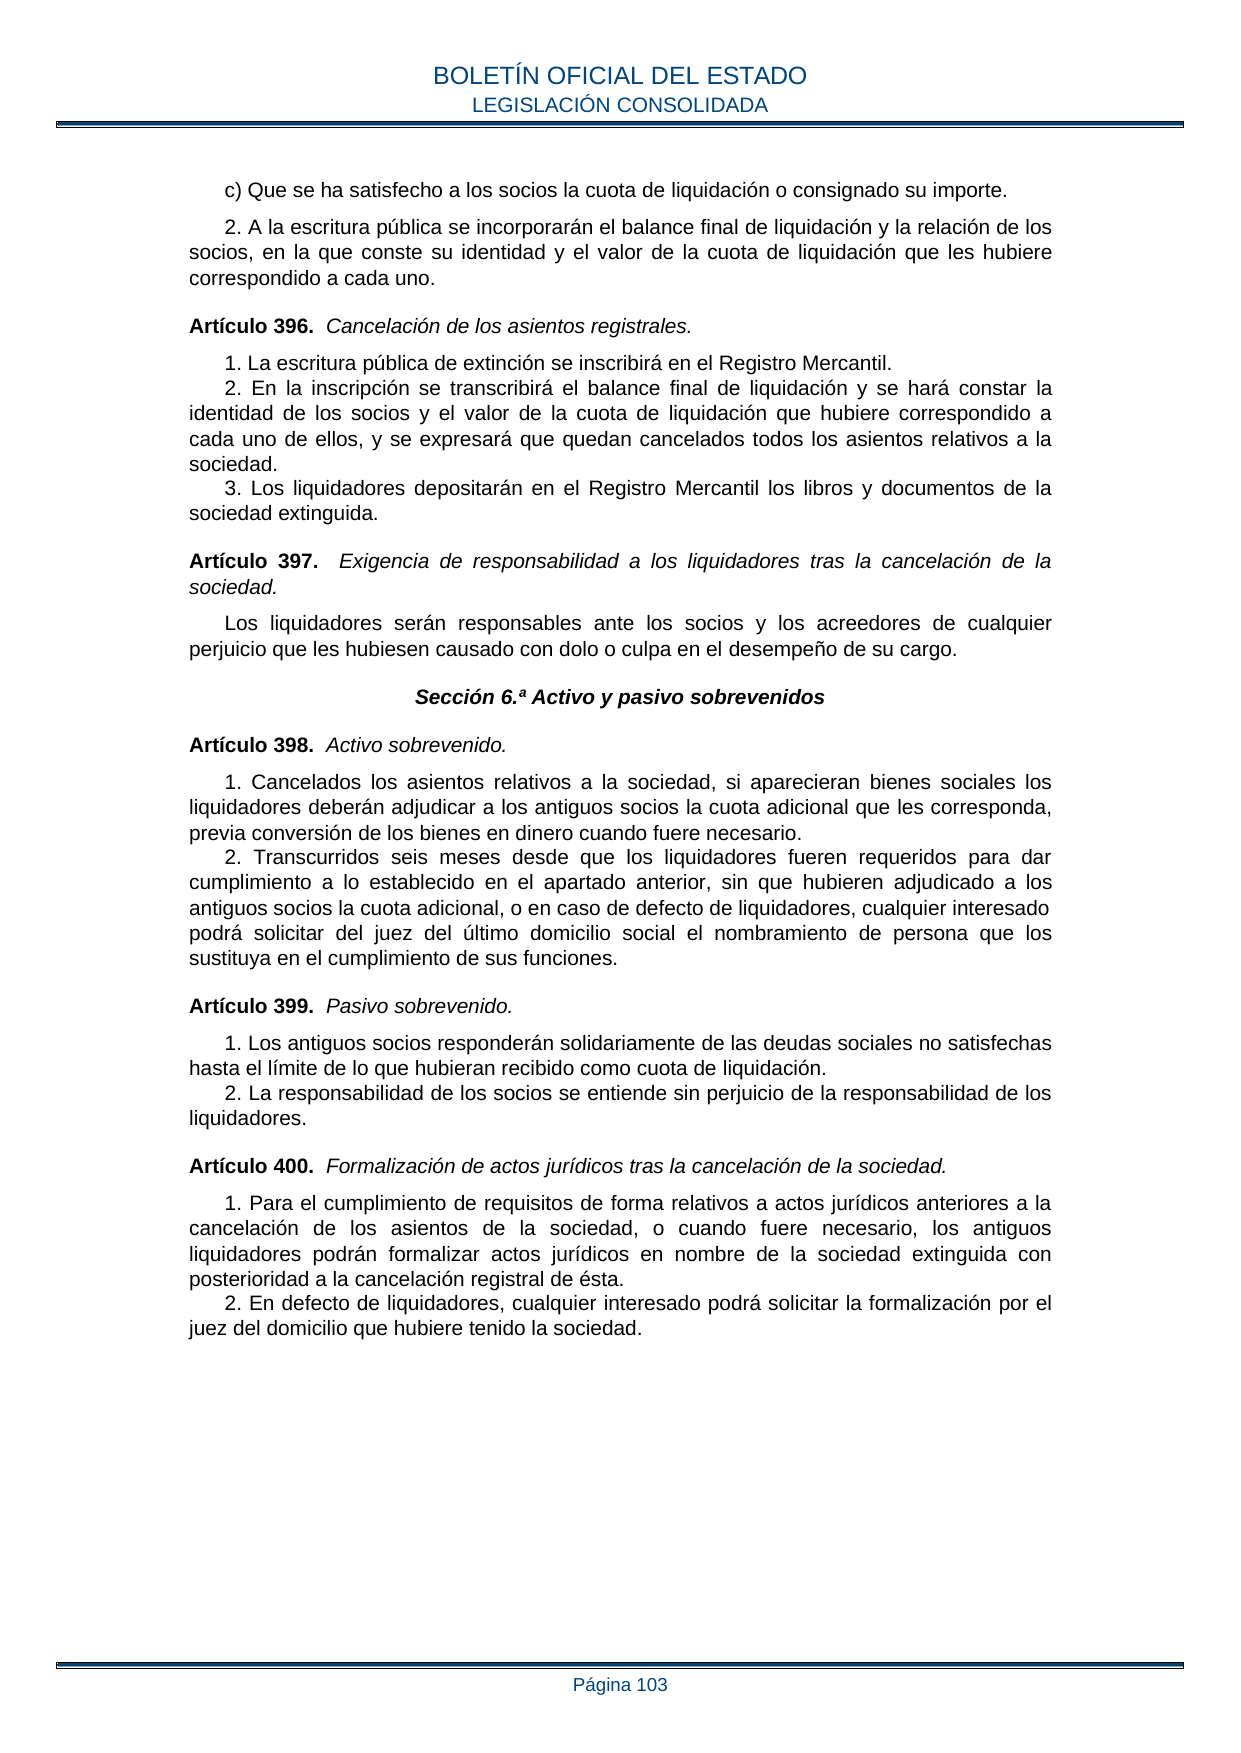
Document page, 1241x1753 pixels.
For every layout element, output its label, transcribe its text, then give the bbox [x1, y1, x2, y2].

text sustituya en el cumplimiento de sus funciones. [189, 946, 1076, 971]
text Página 103 [573, 1670, 692, 1697]
text Artículo 396. Cancelación de los asientos registrales. [189, 309, 718, 339]
text podrá solicitar del juez del último domicilio social el nombramiento de persona que los [189, 921, 1076, 946]
text posterioridad a la cancelación registral de ésta. [189, 1266, 1076, 1291]
text identidad de los socios y el valor de la cuota de liquidación que hubiere correspondido a [189, 396, 1076, 426]
text 1 [224, 1187, 236, 1212]
text cumplimiento a lo establecido en el apartado anterior, sin que hubieren adjudicado a los [189, 866, 1076, 896]
text perjuicio que les hubiesen causado con dolo o culpa en el desempeño de su cargo. [189, 636, 1076, 661]
text juez del domicilio que hubiere tenido la sociedad. [189, 1312, 668, 1341]
text sociedad. [189, 451, 1076, 476]
text 2 [224, 1287, 236, 1312]
text liquidadores deberán adjudicar a los antiguos socios la cuota adicional que les corresponda, [189, 791, 1076, 821]
text . La escritura pública de extinción se inscribirá en el Registro Mercantil. [236, 346, 917, 371]
text 3 [224, 471, 236, 496]
text 2 [224, 371, 236, 396]
text previa conversión de los bienes en dinero cuando fuere necesario. [189, 821, 1076, 846]
text correspondido a cada uno. [189, 266, 1076, 291]
text BOLETÍN OFICIAL DEL ESTADO [433, 56, 832, 92]
text LEGISLACIÓN CONSOLIDADA [472, 89, 793, 118]
text cancelación de los asientos de la sociedad, o cuando fuere necesario, los antiguos [189, 1212, 1076, 1241]
text Artículo 400. Formalización de actos jurídicos tras la cancelación de la sociedad. [189, 1150, 972, 1179]
text . A la escritura pública se incorporarán el balance final de liquidación y la relación de los [236, 211, 1076, 236]
text . Cancelados los asientos relativos a la sociedad, si aparecieran bienes sociales los [236, 766, 1076, 791]
text . En la inscripción se transcribirá el balance final de liquidación y se hará constar la [236, 371, 1076, 396]
text Artículo 399. Pasivo sobrevenido. [189, 989, 538, 1019]
text liquidadores podrán formalizar actos jurídicos en nombre de la sociedad extinguida con [189, 1241, 1076, 1266]
text socios, en la que conste su identidad y el valor de la cuota de liquidación que les hubiere [189, 236, 1076, 266]
text Los liquidadores serán responsables ante los socios y los acreedores de cualquier [224, 607, 1076, 636]
text 2 [224, 1076, 236, 1101]
text hasta el límite de lo que hubieran recibido como cuota de liquidación. [189, 1051, 852, 1081]
text . Para el cumplimiento de requisitos de forma relativos a actos jurídicos anteriores a la [236, 1187, 1076, 1212]
text sociedad. [189, 575, 1076, 600]
text antiguos socios la cuota adicional, o en caso de defecto de liquidadores, cualquier interesado [189, 896, 1076, 921]
text . Los liquidadores depositarán en el Registro Mercantil los libros y documentos de la [236, 471, 1076, 501]
text 1 [224, 1026, 236, 1051]
picture [57, 122, 1183, 127]
text Artículo 397. Exigencia de responsabilidad a los liquidadores tras la cancelación de la [189, 545, 1076, 575]
text 2. Transcurridos seis meses desde que los liquidadores fueren requeridos para dar [224, 841, 1076, 866]
text Sección 6.ª Activo y pasivo sobrevenidos [415, 680, 850, 710]
text . La responsabilidad de los socios se entiende sin perjuicio de la responsabilidad de los [236, 1076, 1076, 1106]
picture [57, 1663, 1183, 1668]
text cada uno de ellos, y se expresará que quedan cancelados todos los asientos relativos a la [189, 426, 1076, 451]
text c) Que se ha satisfecho a los socios la cuota de liquidación o consignado su importe. [224, 173, 1033, 203]
text 1 [224, 346, 236, 371]
text liquidadores. [189, 1101, 332, 1131]
text Artículo 398. Activo sobrevenido. [189, 729, 532, 759]
text 1 [224, 766, 236, 791]
text . En defecto de liquidadores, cualquier interesado podrá solicitar la formalización por el [236, 1287, 1076, 1316]
text . Los antiguos socios responderán solidariamente de las deudas sociales no satisfechas [236, 1026, 1076, 1056]
text sociedad extinguida. [189, 496, 404, 526]
text 2 [224, 211, 236, 236]
